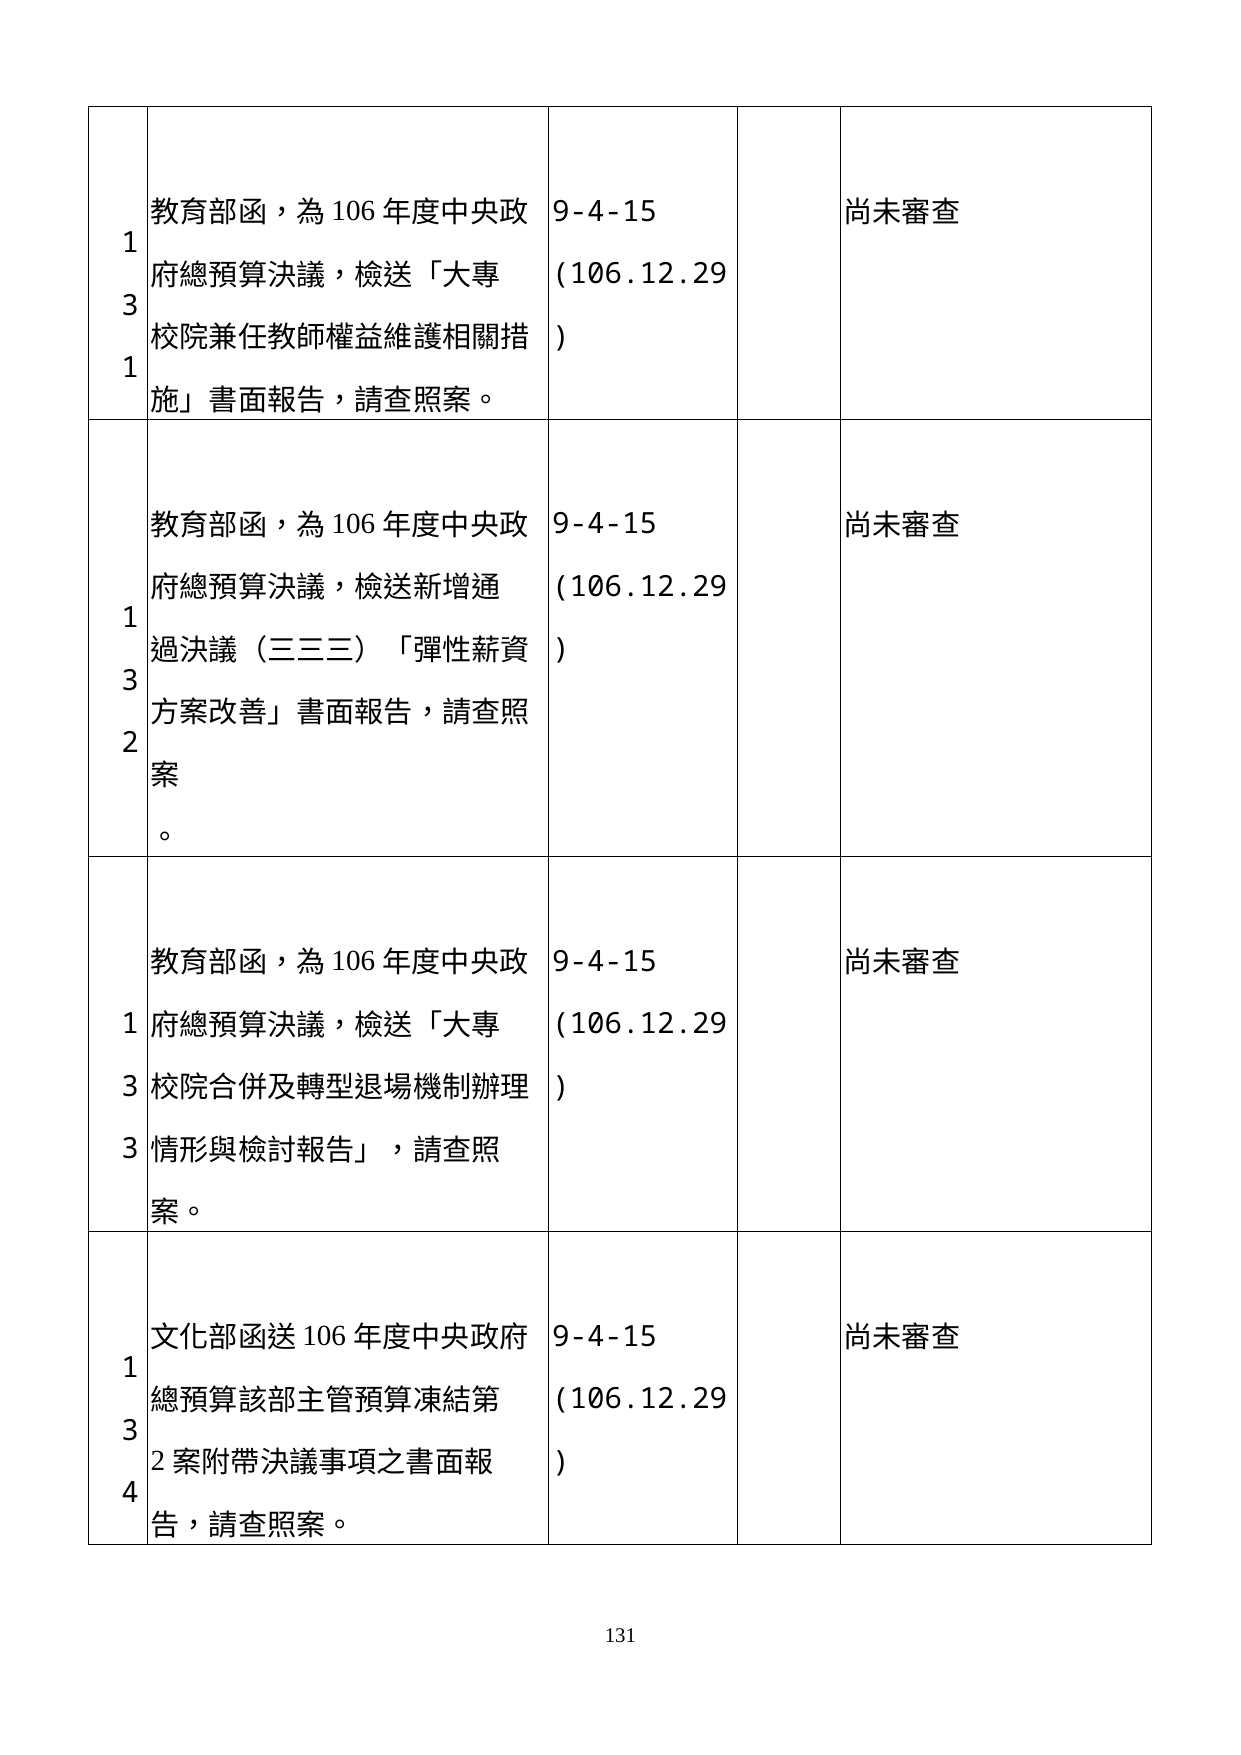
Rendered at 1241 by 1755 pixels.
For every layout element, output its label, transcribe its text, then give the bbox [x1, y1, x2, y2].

table_cell 9-4-15 (106.12.29) [549, 857, 737, 1231]
table_cell [89, 107, 147, 418]
table_cell 尚未審查 [841, 420, 1151, 856]
table_cell 文化部函送106 年度中央政府總預算該部主管預算凍結第 2 案附帶決議事項之書面報告，請查照案。 [148, 1232, 548, 1543]
table_cell [738, 420, 840, 856]
table_cell 教育部函，為106 年度中央政府總預算決議，檢送「大專 校院兼任教師權益維護相關措施」書面報告，請查照案。 [148, 107, 548, 418]
table_cell 9-4-15 (106.12.29) [549, 420, 737, 856]
table_cell 尚未審查 [841, 857, 1151, 1231]
table_cell 9-4-15 (106.12.29) [549, 1232, 737, 1543]
table_cell [738, 1232, 840, 1543]
table_cell 教育部函，為106 年度中央政府總預算決議，檢送「大專 校院合併及轉型退場機制辦理情形與檢討報告」，請查照案。 [148, 857, 548, 1231]
table_cell [89, 1232, 147, 1543]
table_cell 9-4-15 (106.12.29) [549, 107, 737, 418]
table_cell [738, 857, 840, 1231]
table_cell 尚未審查 [841, 107, 1151, 418]
table_cell [89, 857, 147, 1231]
table_cell [89, 420, 147, 856]
table_cell 尚未審查 [841, 1232, 1151, 1543]
table_cell 教育部函，為106 年度中央政府總預算決議，檢送新增通 過決議（三三三）「彈性薪資方案改善」書面報告，請查照案 。 [148, 420, 548, 856]
table_cell [738, 107, 840, 418]
